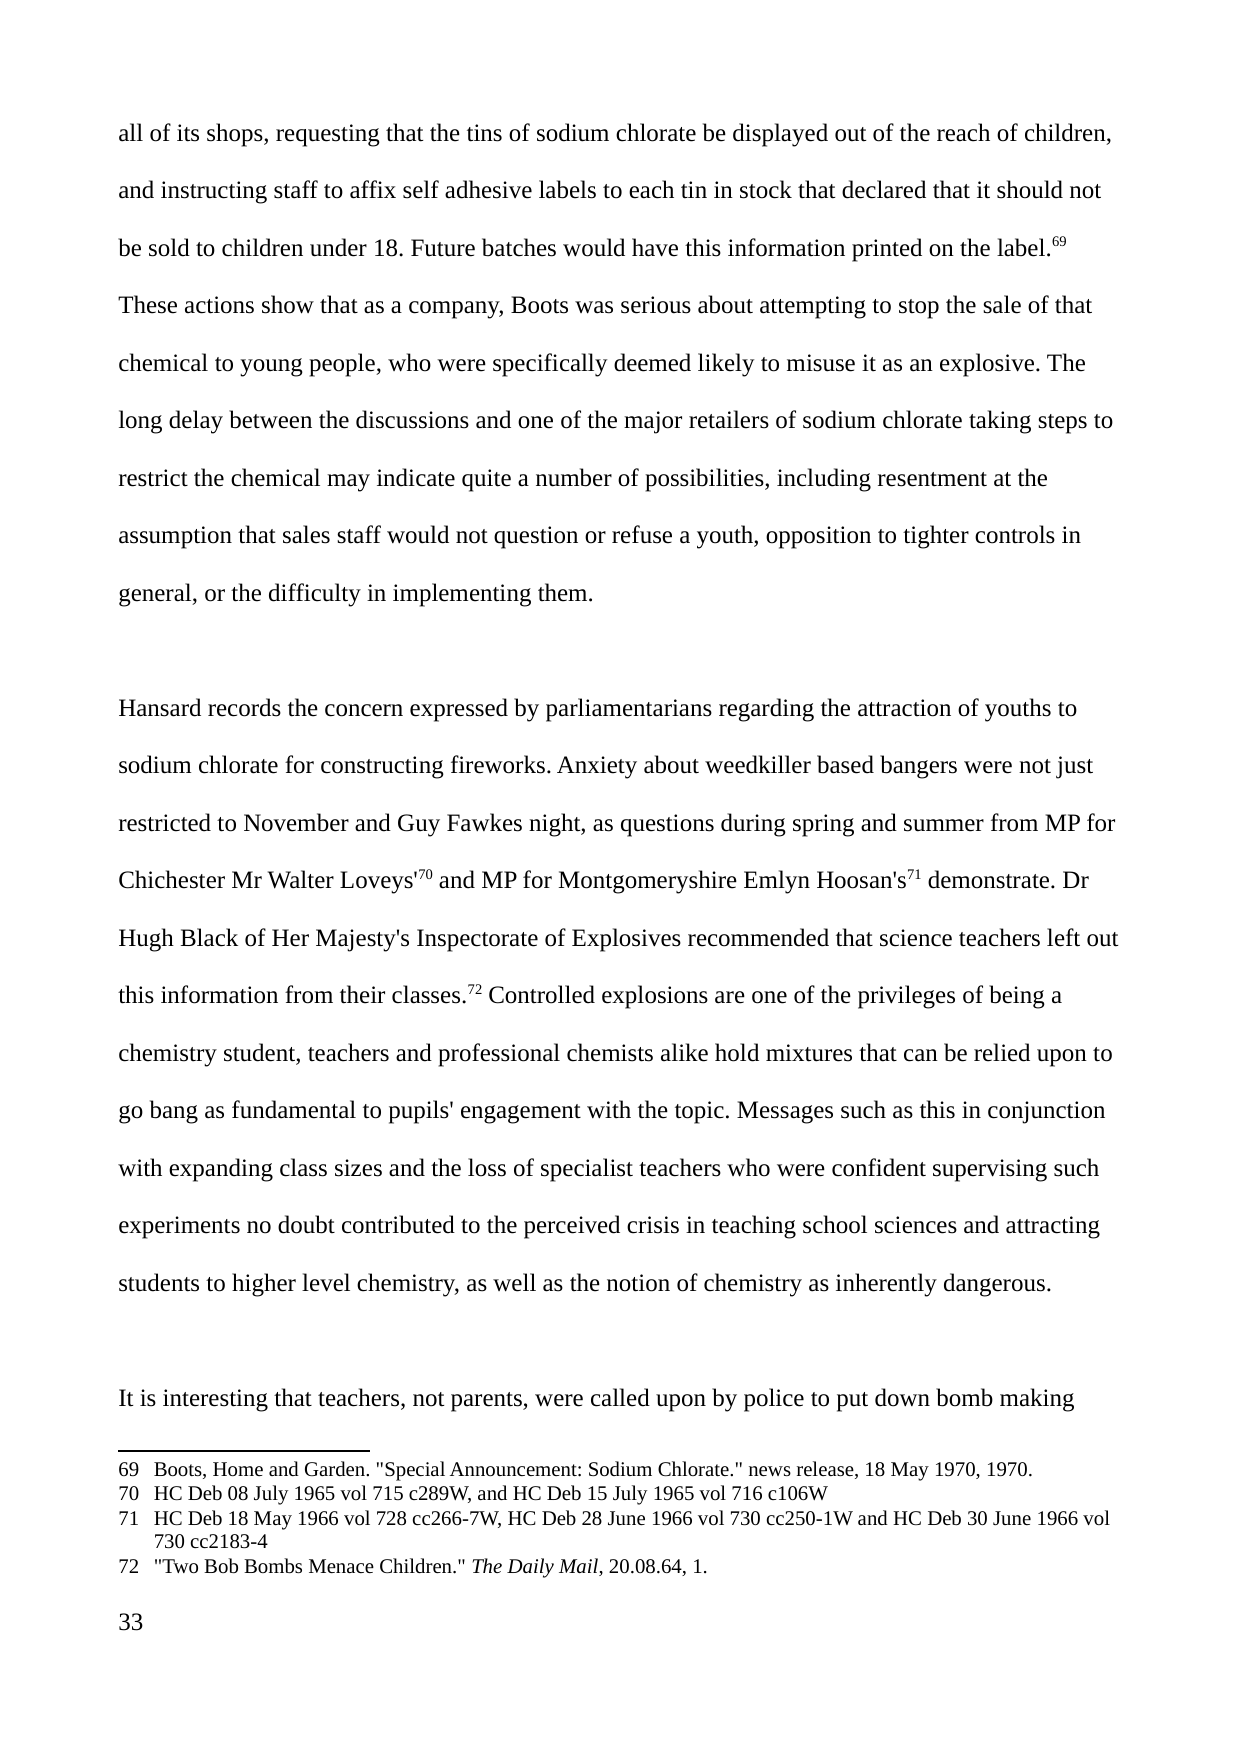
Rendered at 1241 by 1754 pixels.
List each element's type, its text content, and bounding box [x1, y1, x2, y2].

text Hansard records the concern expressed by parliamentarians regarding the attraction of youths to sodium chlorate for constructing fireworks. Anxiety about weedkiller based bangers were not just restricted to November and Guy Fawkes night, as questions during spring and summer from MP for Chichester Mr Walter Loveys' and MP for Montgomeryshire Emlyn Hoosan's demonstrate. Dr Hugh Black of Her Majesty's Inspectorate of Explosives recommended that science teachers left out this information from their classes. Controlled explosions are one of the privileges of being a chemistry student, teachers and professional chemists alike hold mixtures that can be relied upon to go bang as fundamental to pupils' engagement with the topic. Messages such as this in conjunction with expanding class sizes and the loss of specialist teachers who were confident supervising such experiments no doubt contributed to the perceived crisis in teaching school sciences and attracting students to higher level chemistry, as well as the notion of chemistry as inherently dangerous. [118, 693, 1122, 1297]
text HC Deb 08 July 1965 vol 715 c289W, and HC Deb 15 July 1965 vol 716 c106W [118, 1481, 1122, 1505]
text all of its shops, requesting that the tins of sodium chlorate be displayed out of the reach of children, and instructing staff to affix self adhesive labels to each tin in stock that declared that it should not be sold to children under 18. Future batches would have this information printed on the label. These actions show that as a company, Boots was serious about attempting to stop the sale of that chemical to young people, who were specifically deemed likely to misuse it as an explosive. The long delay between the discussions and one of the major retailers of sodium chlorate taking steps to restrict the chemical may indicate quite a number of possibilities, including resentment at the assumption that sales staff would not question or refuse a youth, opposition to tighter controls in general, or the difficulty in implementing them. [118, 118, 1122, 607]
text HC Deb 18 May 1966 vol 728 cc266-7W, HC Deb 28 June 1966 vol 730 cc250-1W and HC Deb 30 June 1966 vol 730 cc2183-4 [118, 1505, 1122, 1553]
text It is interesting that teachers, not parents, were called upon by police to put down bomb making [118, 1383, 1122, 1412]
text "Two Bob Bombs Menace Children." The Daily Mail, 20.08.64, 1. [118, 1553, 1122, 1578]
text Boots, Home and Garden. "Special Announcement: Sodium Chlorate." news release, 18 May 1970, 1970. [118, 1457, 1122, 1481]
